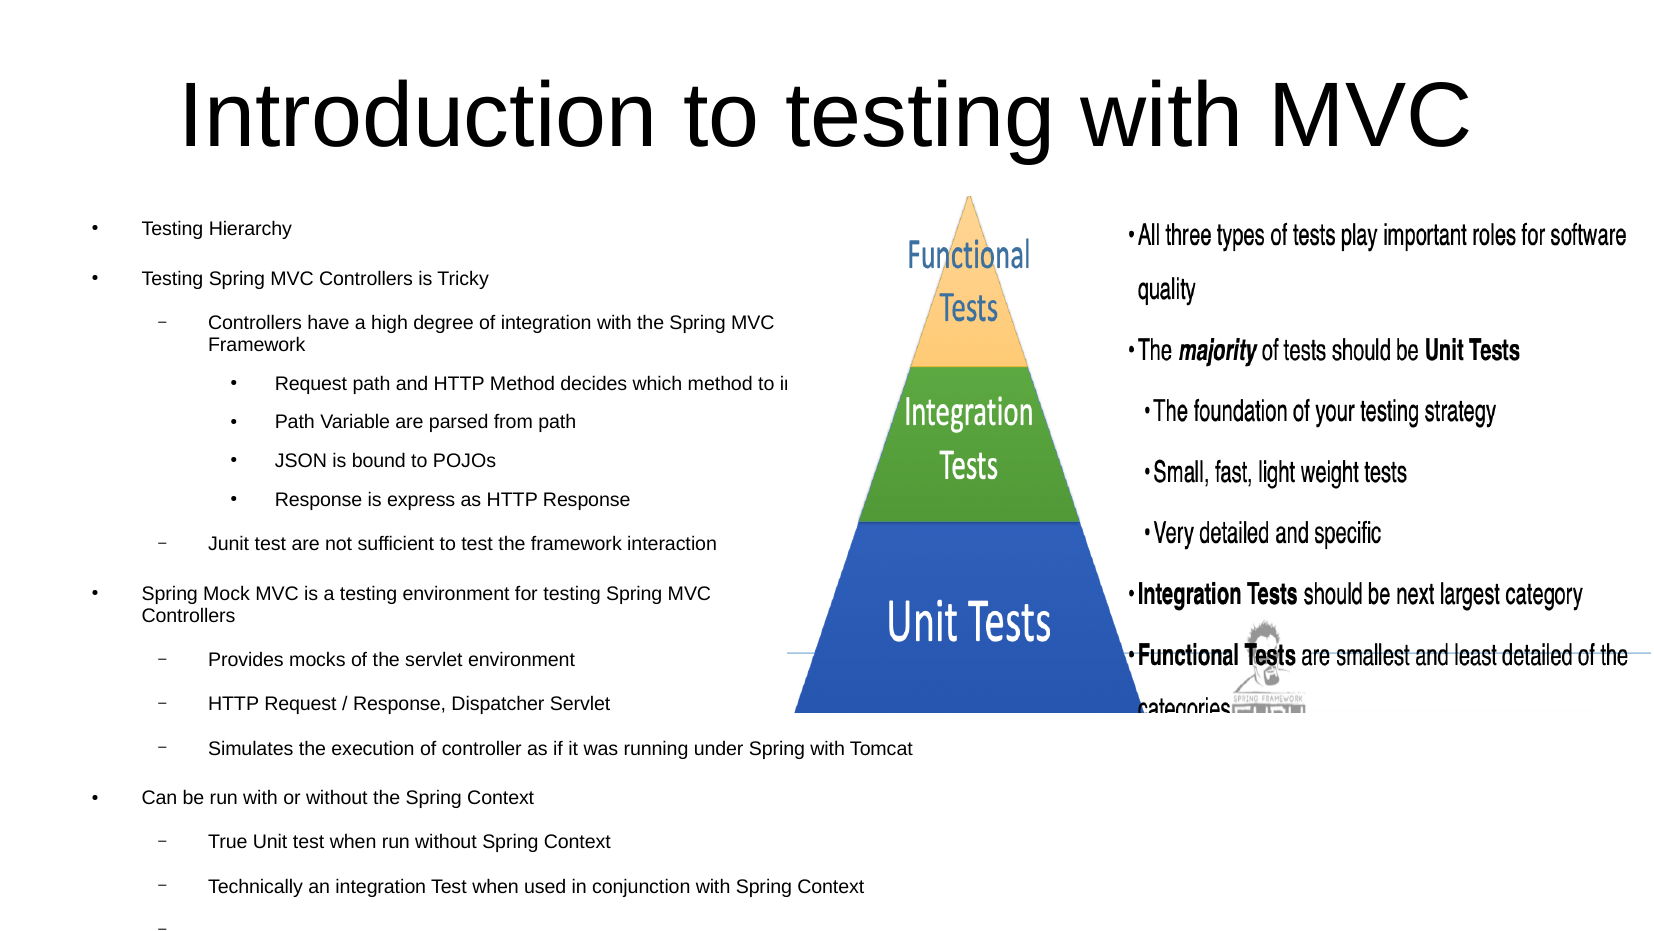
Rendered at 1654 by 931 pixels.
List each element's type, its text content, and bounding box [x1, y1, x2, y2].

list Testing Hierarchy Testing Spring MVC Controllers is Tricky Controllers have a high degree of integration with the Spring MVC Framework Request path and HTTP Method decides which method to invoke Path Variable are parsed from path JSON is bound to POJOs Response is express as HTTP Response Junit test are not sufficient to test the framework interaction Spring Mock MVC is a testing environment for testing Spring MVC Controllers Provides mocks of the servlet environment HTTP Request / Response, Dispatcher Servlet Simulates the execution of controller as if it was running under Spring with Tomcat Can be run with or without the Spring Context True Unit test when run without Spring Context Technically an integration Test when used in conjunction with Spring Context [75, 217, 1605, 901]
picture [787, 196, 1651, 713]
title Introduction to testing with MVC [82, 37, 1571, 193]
